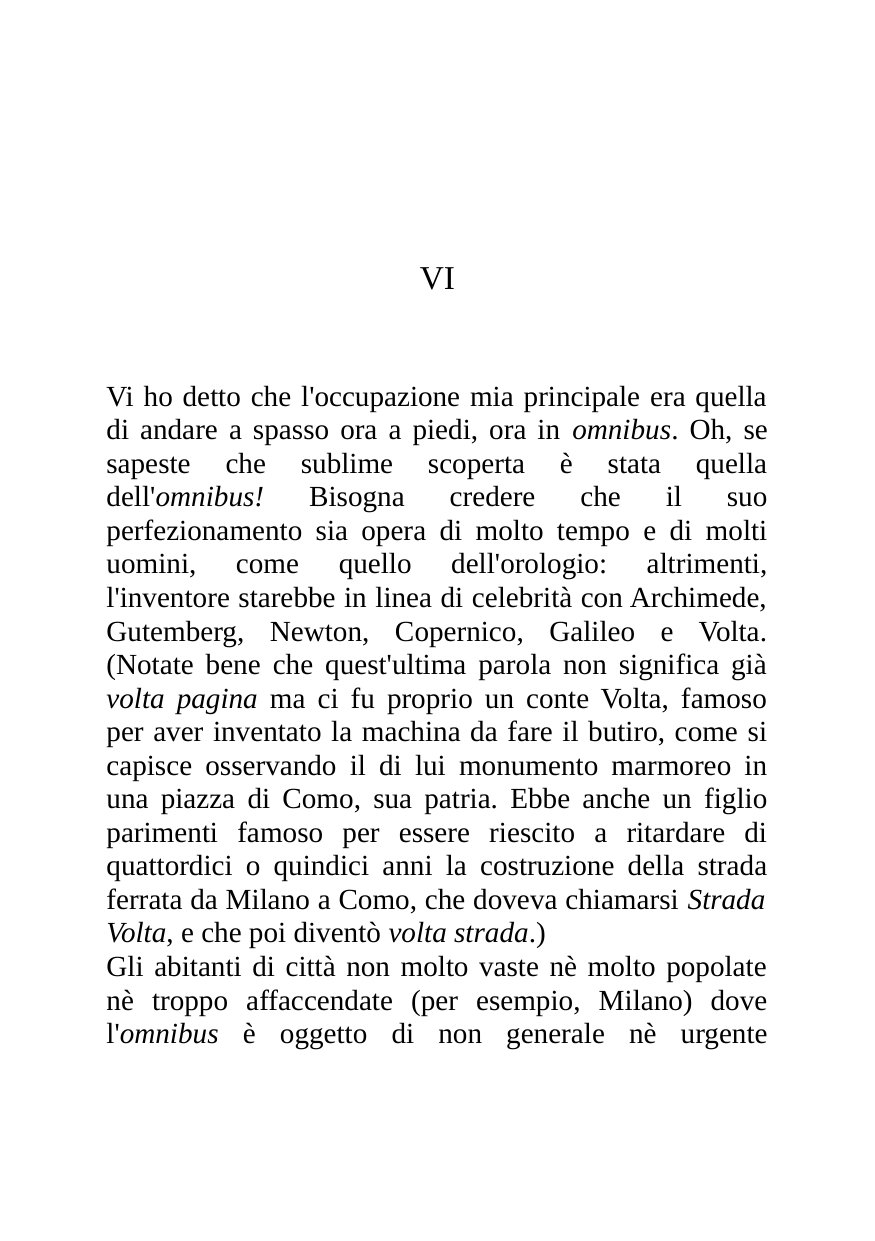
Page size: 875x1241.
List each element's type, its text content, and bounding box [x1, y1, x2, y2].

text Vi ho detto che l'occupazione mia principale era quella di andare a spasso ora a piedi, ora in omnibus. Oh, se sapeste che sublime scoperta è stata quella dell'omnibus! Bisogna credere che il suo perfezionamento sia opera di molto tempo e di molti uomini, come quello dell'orologio: altrimenti, l'inventore starebbe in linea di celebrità con Archimede, Gutemberg, Newton, Copernico, Galileo e Volta. (Notate bene che quest'ultima parola non significa già volta pagina ma ci fu proprio un conte Volta, famoso per aver inventato la machina da fare il butiro, come si capisce osservando il di lui monumento marmoreo in una piazza di Como, sua patria. Ebbe anche un figlio parimenti famoso per essere riescito a ritardare di quattordici o quindici anni la costruzione della strada ferrata da Milano a Como, che doveva chiamarsi Strada Volta, e che poi diventò volta strada.) [106, 379, 768, 949]
subtitle VI [106, 258, 768, 296]
text Gli abitanti di città non molto vaste nè molto popolate nè troppo affaccendate (per esempio, Milano) dove l'omnibus è oggetto di non generale nè urgente [106, 949, 768, 1050]
